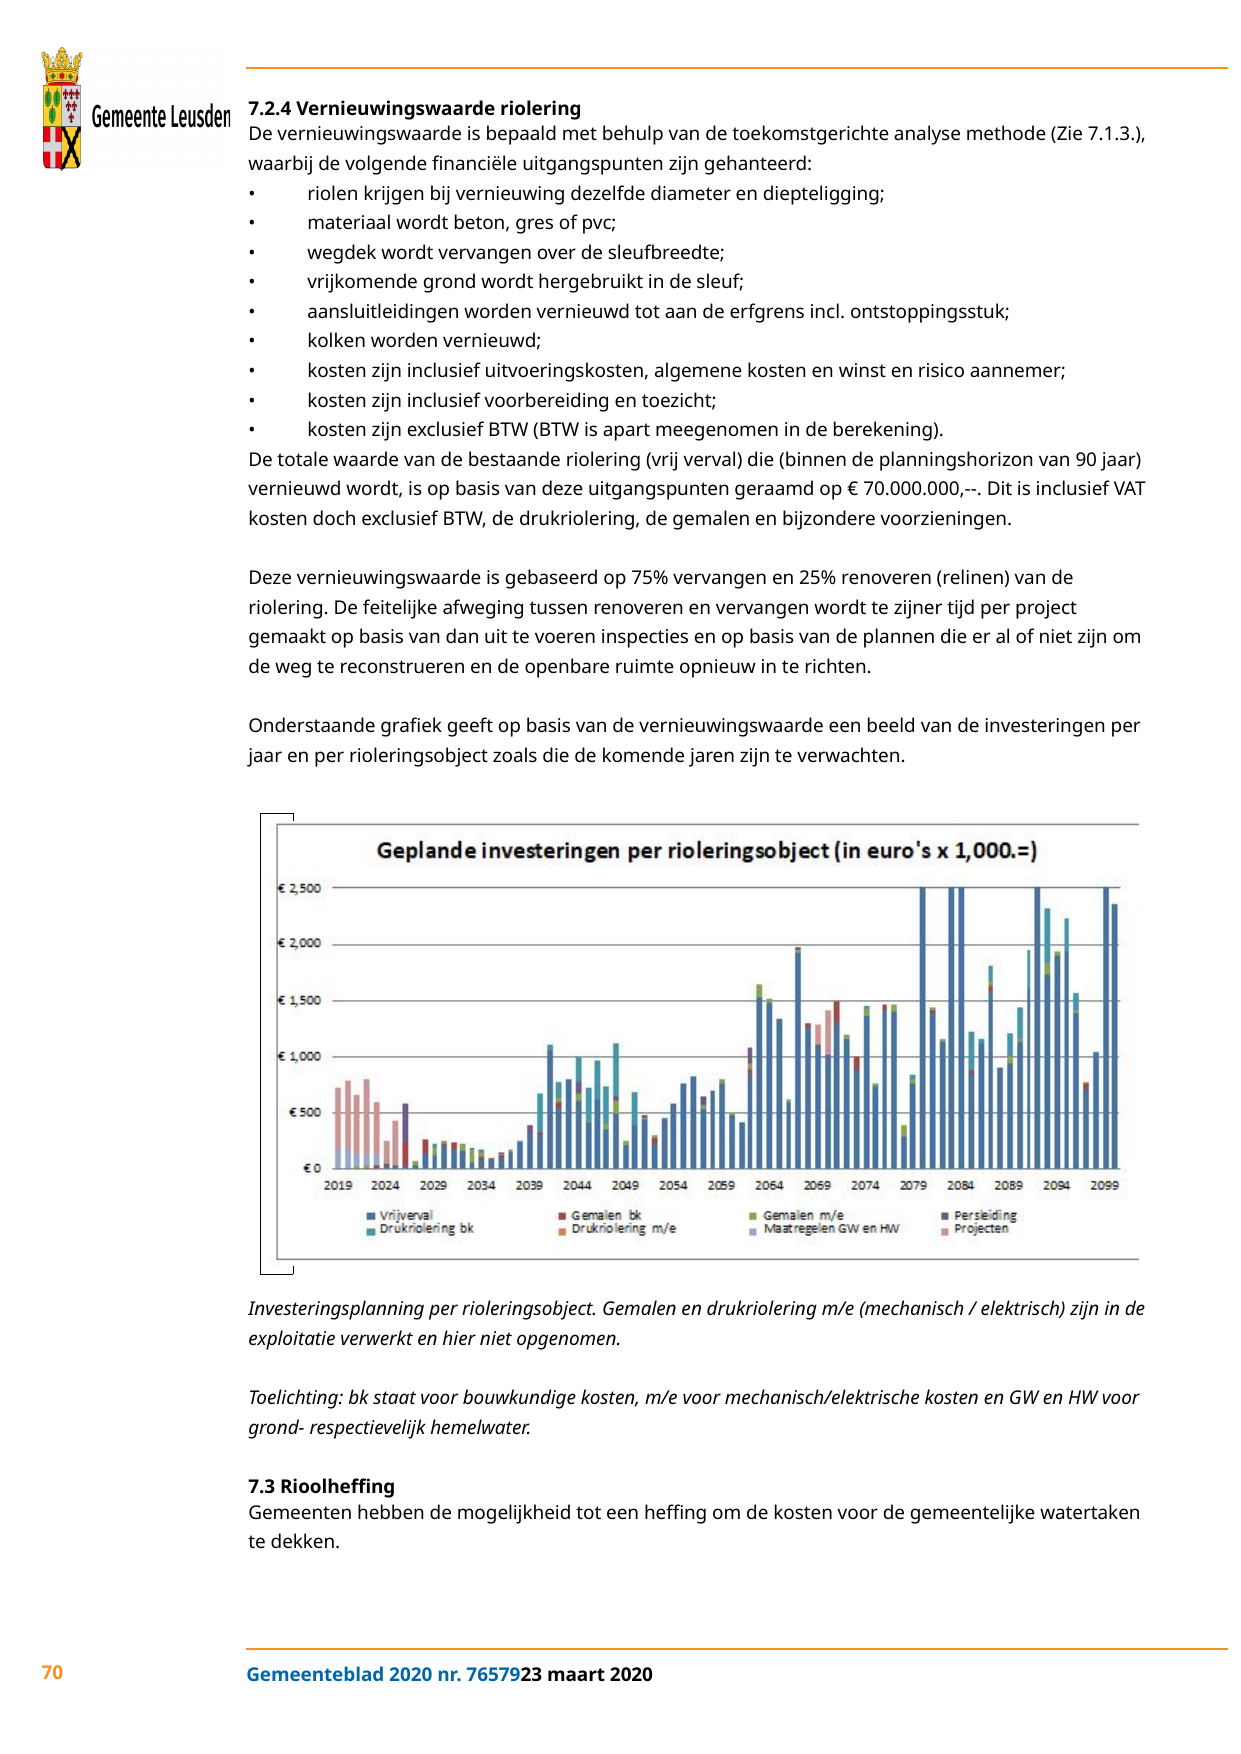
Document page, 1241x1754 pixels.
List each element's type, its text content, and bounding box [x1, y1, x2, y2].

text 7.3 Rioolheffing [248, 1473, 1152, 1499]
text De vernieuwingswaarde is bepaald met behulp van de toekomstgerichte analyse methode (Zie 7.1.3.), waarbij de volgende financiële uitgangspunten zijn gehanteerd: [248, 121, 1152, 176]
list aansluitleidingen worden vernieuwd tot aan de erfgrens incl. ontstoppingsstuk; [248, 298, 1152, 324]
text Deze vernieuwingswaarde is gebaseerd op 75% vervangen en 25% renoveren (relinen) van de riolering. De feitelijke afweging tussen renoveren en vervangen wordt te zijner tijd per project gemaakt op basis van dan uit te voeren inspecties en op basis van de plannen die er al of niet zijn om de weg te reconstrueren en de openbare ruimte opnieuw in te richten. [248, 564, 1152, 679]
list wegdek wordt vervangen over de sleufbreedte; [248, 239, 1152, 264]
text De totale waarde van de bestaande riolering (vrij verval) die (binnen de planningshorizon van 90 jaar) vernieuwd wordt, is op basis van deze uitgangspunten geraamd op € 70.000.000,--. Dit is inclusief VAT kosten doch exclusief BTW, de drukriolering, de gemalen en bijzondere voorzieningen. [248, 446, 1152, 531]
picture [41, 47, 231, 172]
picture [268, 821, 1155, 1266]
text Gemeenten hebben de mogelijkheid tot een heffing om de kosten voor de gemeentelijke watertaken te dekken. [248, 1499, 1152, 1554]
list vrijkomende grond wordt hergebruikt in de sleuf; [248, 268, 1152, 294]
text Toelichting: bk staat voor bouwkundige kosten, m/e voor mechanisch/elektrische kosten en GW en HW voor grond- respectievelijk hemelwater. [248, 1384, 1152, 1440]
list kosten zijn inclusief voorbereiding en toezicht; [248, 387, 1152, 412]
list kolken worden vernieuwd; [248, 328, 1152, 353]
text 7.2.4 Vernieuwingswaarde riolering [248, 95, 1152, 121]
list materiaal wordt beton, gres of pvc; [248, 209, 1152, 235]
text Investeringsplanning per rioleringsobject. Gemalen en drukriolering m/e (mechanisch / elektrisch) zijn in de exploitatie verwerkt en hier niet opgenomen. [248, 1296, 1152, 1351]
text Onderstaande grafiek geeft op basis van de vernieuwingswaarde een beeld van de investeringen per jaar en per rioleringsobject zoals die de komende jaren zijn te verwachten. [248, 712, 1152, 767]
list riolen krijgen bij vernieuwing dezelfde diameter en diepteligging; [248, 180, 1152, 205]
list kosten zijn inclusief uitvoeringskosten, algemene kosten en winst en risico aannemer; [248, 357, 1152, 383]
list kosten zijn exclusief BTW (BTW is apart meegenomen in de berekening). [248, 416, 1152, 442]
